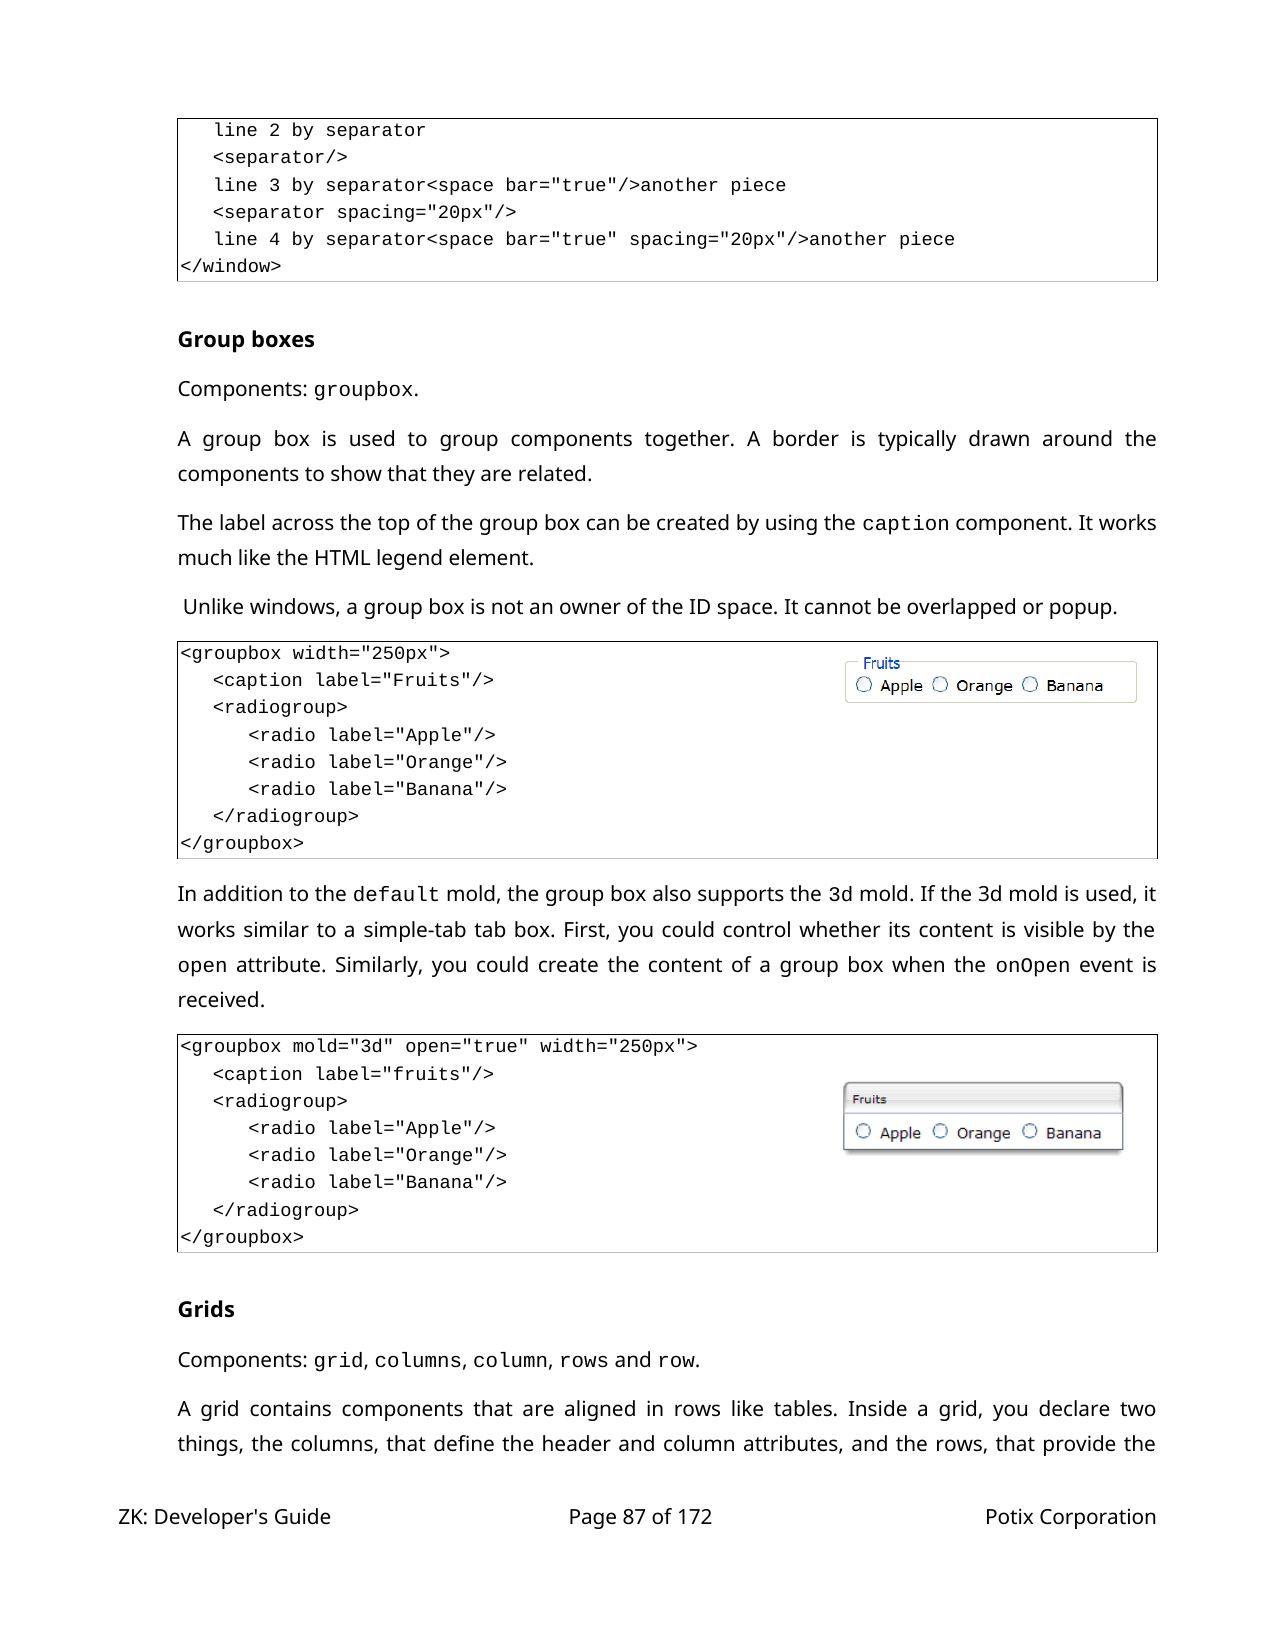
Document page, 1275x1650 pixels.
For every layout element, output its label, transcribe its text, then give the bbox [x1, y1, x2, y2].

text A group box is used to group components together. A border is typically drawn around the components to show that they are related. [177, 424, 1157, 487]
text Unlike windows, a group box is not an owner of the ID space. It cannot be overlapped or popup. [177, 592, 1157, 620]
subtitle Group boxes [177, 324, 1157, 354]
subtitle Grids [177, 1294, 1157, 1324]
text <separator/> [178, 145, 1157, 169]
text <radio label="Orange"/> [178, 750, 1157, 774]
text line 3 by separator<space bar="true"/>another piece [178, 172, 1157, 197]
text </radiogroup> [178, 1197, 1157, 1222]
text </window> [178, 254, 1157, 281]
text In addition to the default mold, the group box also supports the 3d mold. If the 3d mold is used, it works similar to a simple-tab tab box. First, you could control whether its content is visible by the open attribute. Similarly, you could create the content of a group box when the onOpen event is received. [177, 879, 1157, 1014]
text The label across the top of the group box can be created by using the caption component. It works much like the HTML legend element. [177, 508, 1157, 571]
picture [841, 1080, 1128, 1156]
text <radio label="Apple"/> [178, 1116, 841, 1140]
text Components: groupbox. [177, 374, 1157, 403]
text A grid contains components that are aligned in rows like tables. Inside a grid, you declare two things, the columns, that define the header and column attributes, and the rows, that provide the [177, 1394, 1157, 1458]
text [1128, 1116, 1157, 1140]
picture [843, 655, 1140, 705]
text [1128, 1089, 1157, 1113]
text <separator spacing="20px"/> [178, 200, 1157, 224]
text <radio label="Apple"/> [178, 722, 1157, 747]
text <radiogroup> [178, 695, 1157, 719]
text </groupbox> [178, 1224, 1157, 1252]
text <radio label="Banana"/> [178, 777, 1157, 801]
text <groupbox mold="3d" open="true" width="250px"> [178, 1035, 1157, 1058]
text line 2 by separator [178, 119, 1157, 142]
text line 4 by separator<space bar="true" spacing="20px"/>another piece [178, 227, 1157, 251]
text <groupbox width="250px"> [178, 642, 1157, 665]
text Components: grid, columns, column, rows and row. [177, 1345, 1157, 1373]
text <radio label="Banana"/> [178, 1170, 1157, 1194]
text </groupbox> [178, 831, 1157, 858]
text <caption label="fruits"/> [178, 1061, 1157, 1086]
text </radiogroup> [178, 804, 1157, 828]
text <radiogroup> [178, 1089, 841, 1113]
text <radio label="Orange"/> [178, 1143, 1157, 1167]
text <caption label="Fruits"/> [178, 668, 843, 692]
